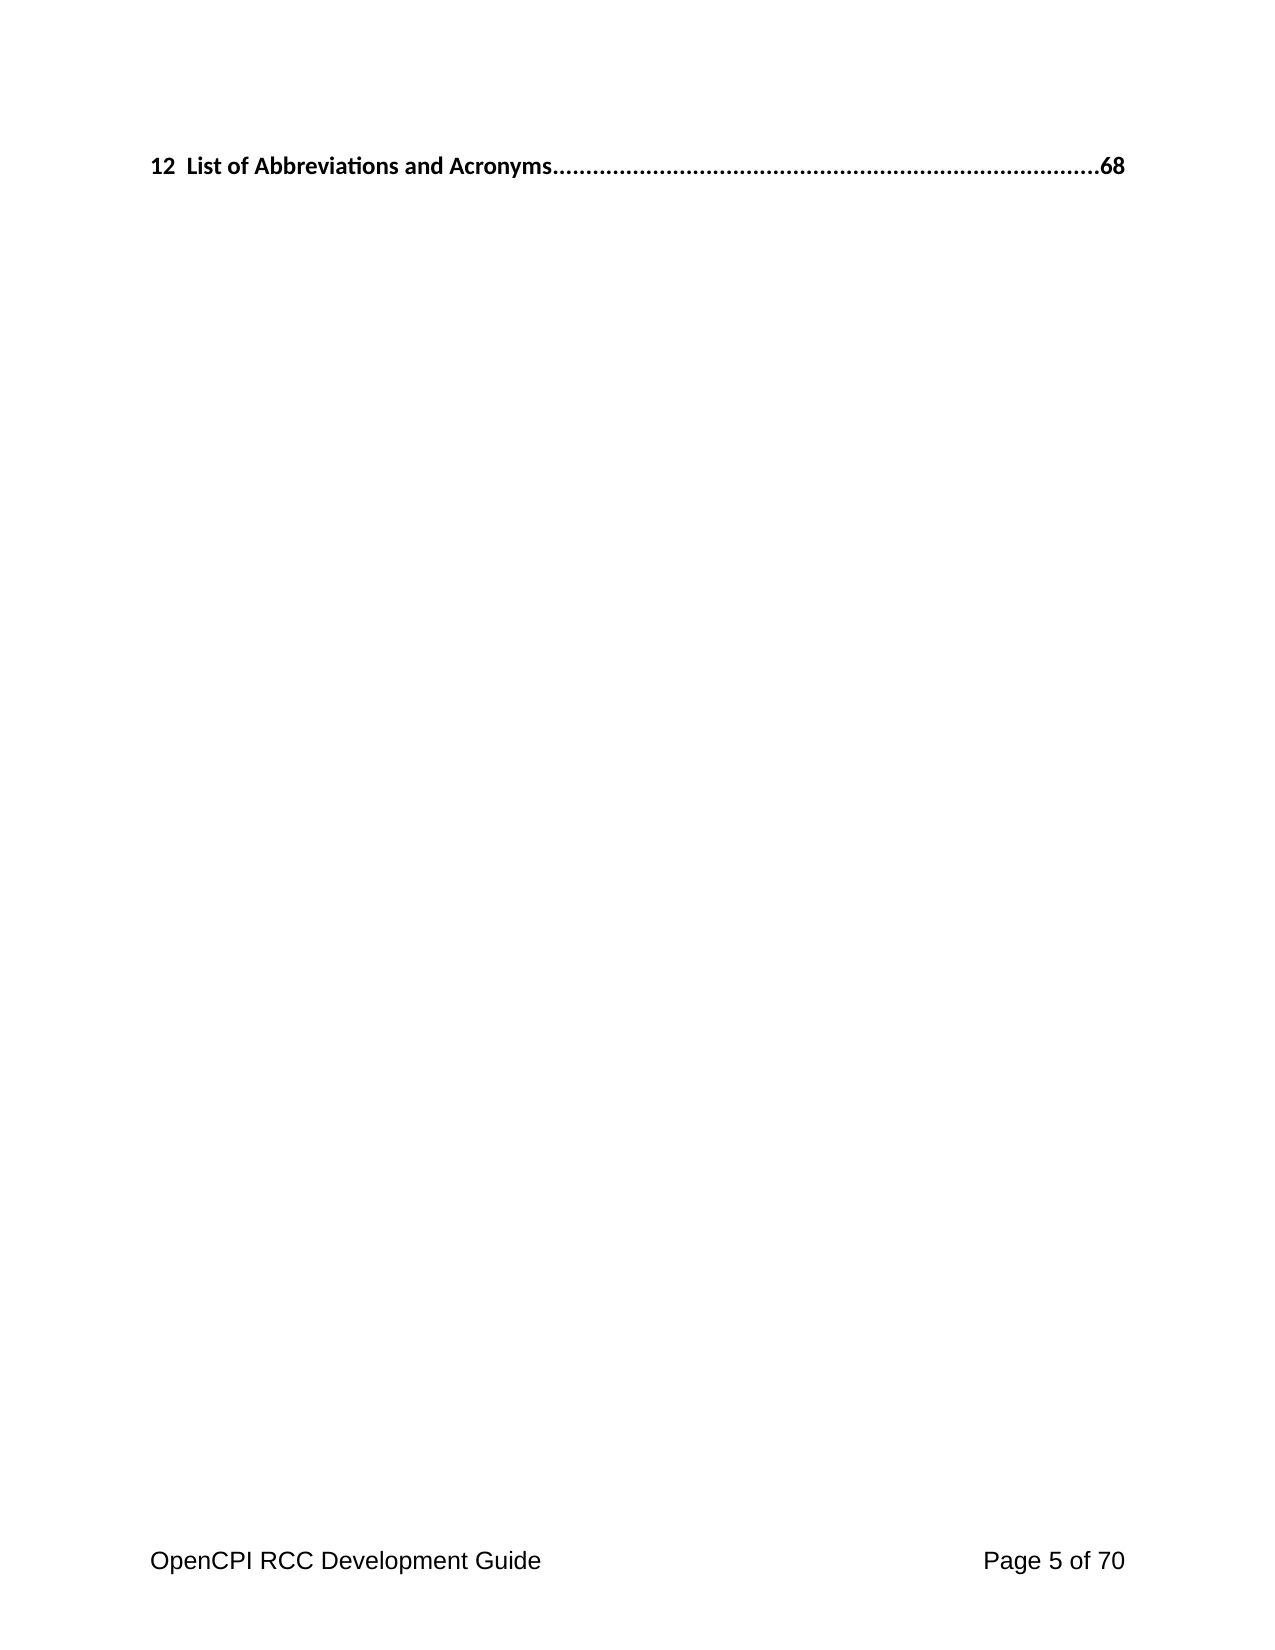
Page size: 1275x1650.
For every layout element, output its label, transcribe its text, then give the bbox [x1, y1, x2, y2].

text 12 List of Abbreviations and Acronyms 68 [150, 150, 1125, 181]
